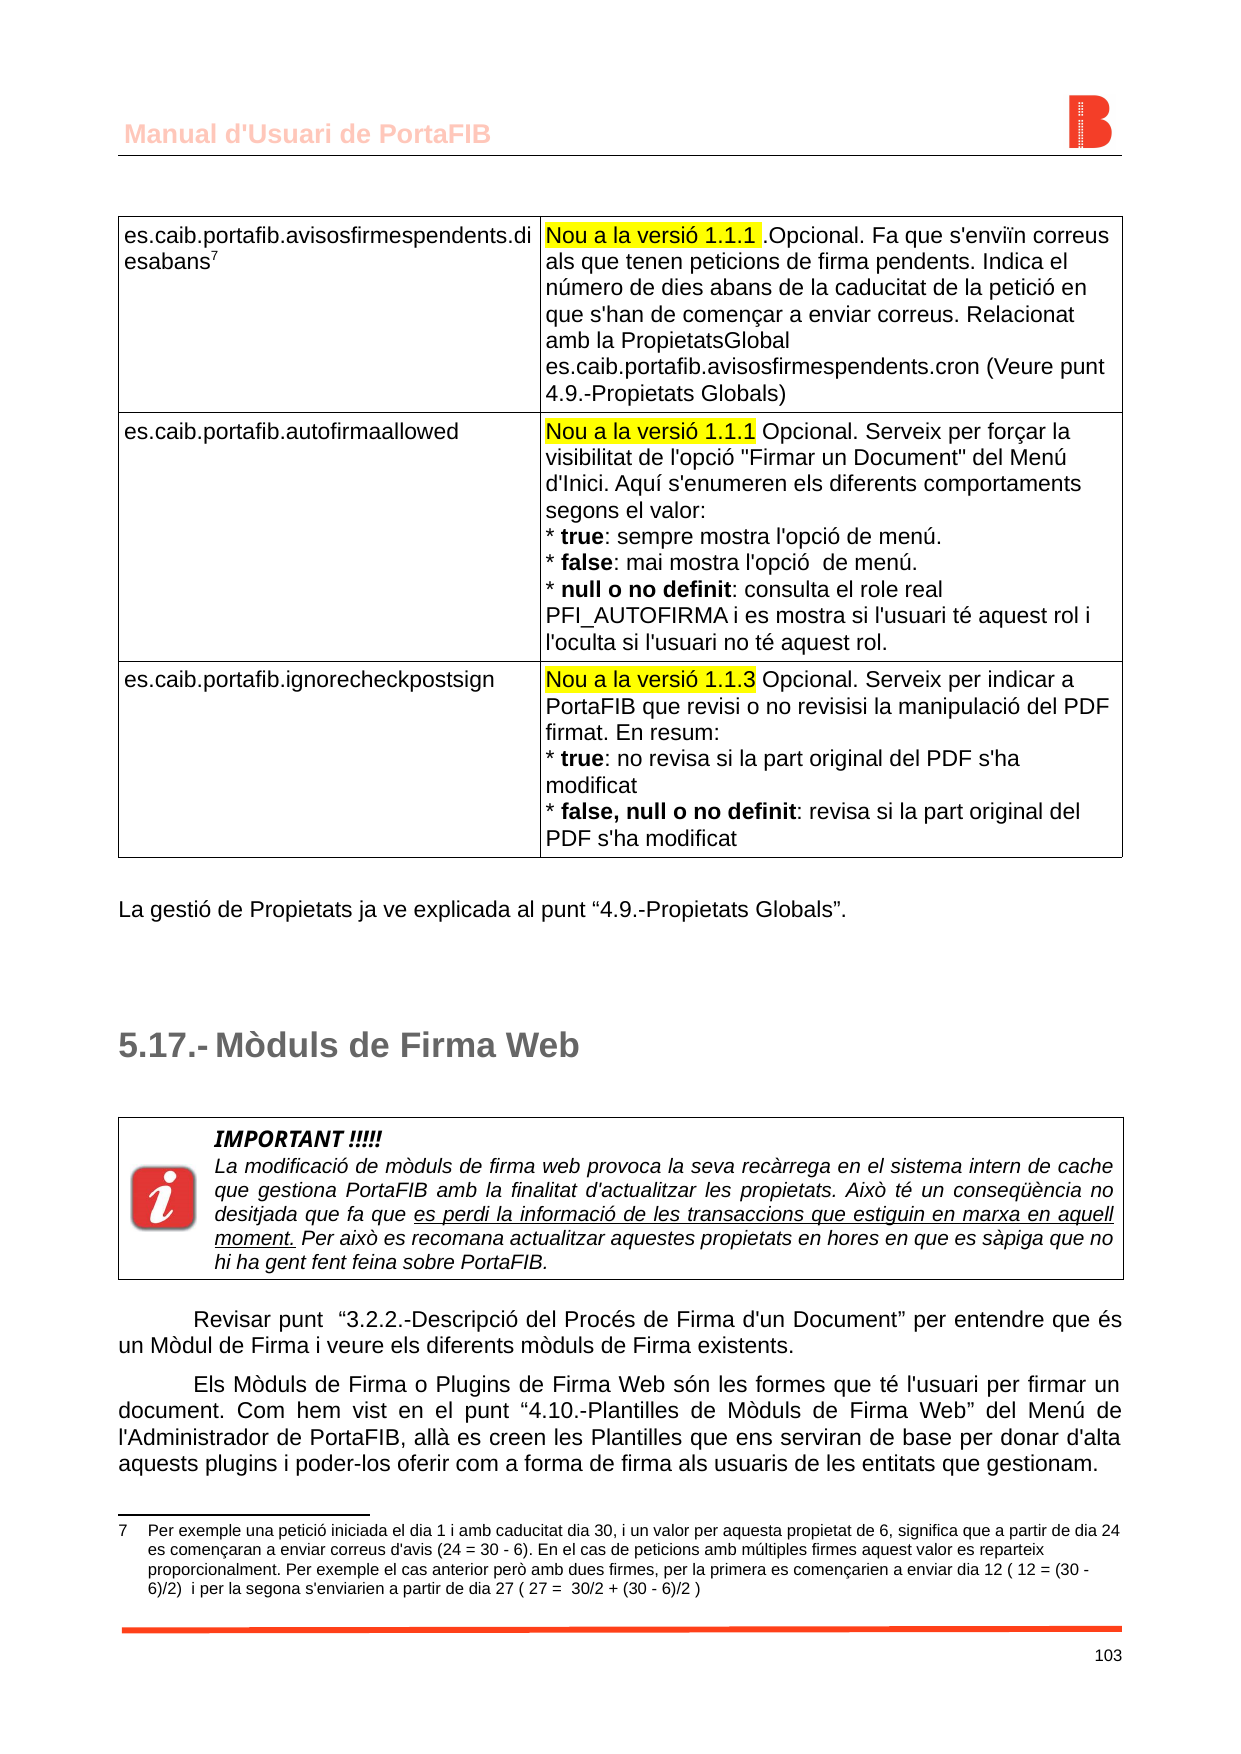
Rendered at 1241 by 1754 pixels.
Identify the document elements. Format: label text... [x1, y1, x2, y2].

picture [1063, 94, 1117, 150]
table_cell Nou a la versió 1.1.1 Opcional. Serveix per forçar la visibilitat de l'opció "Firmar un Document" del Menú d'Inici. Aquí s'enumeren els diferents comportaments segons el valor: * true: sempre mostra l'opció de menú. * false: mai mostra l'opció de menú. * null o no definit: consulta el role real PFI_AUTOFIRMA i es mostra si l'usuari té aquest rol i l'oculta si l'usuari no té aquest rol. [541, 413, 1122, 661]
table_cell es.caib.portafib.autofirmaallowed [119, 413, 540, 661]
picture [129, 1164, 198, 1232]
table_header [119, 1118, 209, 1279]
table_cell Nou a la versió 1.1.3 Opcional. Serveix per indicar a PortaFIB que revisi o no revisisi la manipulació del PDF firmat. En resum: * true: no revisa si la part original del PDF s'ha modificat * false, null o no definit: revisa si la part original del PDF s'ha modificat [541, 662, 1122, 857]
text La gestió de Propietats ja ve explicada al punt “4.9.-Propietats Globals”. [118, 896, 1122, 922]
subtitle Mòduls de Firma Web [118, 1024, 1122, 1065]
table_cell Nou a la versió 1.1.1 .Opcional. Fa que s'enviïn correus als que tenen peticions de firma pendents. Indica el número de dies abans de la caducitat de la petició en que s'han de començar a enviar correus. Relacionat amb la PropietatsGlobal es.caib.portafib.avisosfirmespendents.cron (Veure punt 4.9.-Propietats Globals) [541, 217, 1122, 412]
table_header IMPORTANT !!!!! La modificació de mòduls de firma web provoca la seva recàrrega en el sistema intern de cache que gestiona PortaFIB amb la finalitat d'actualitzar les propietats. Això té un conseqüència no desitjada que fa que es perdi la informació de les transaccions que estiguin en marxa en aquell moment. Per això es recomana actualitzar aquestes propietats en hores en que es sàpiga que no hi ha gent fent feina sobre PortaFIB. [209, 1118, 1123, 1279]
text Els Mòduls de Firma o Plugins de Firma Web són les formes que té l'usuari per firmar un document. Com hem vist en el punt “4.10.-Plantilles de Mòduls de Firma Web” del Menú de l'Administrador de PortaFIB, allà es creen les Plantilles que ens serviran de base per donar d'alta aquests plugins i poder-los oferir com a forma de firma als usuaris de les entitats que gestionam. [118, 1371, 1122, 1476]
table_cell es.caib.portafib.avisosfirmespendents.diesabans [119, 217, 540, 412]
text Revisar punt “3.2.2.-Descripció del Procés de Firma d'un Document” per entendre que és un Mòdul de Firma i veure els diferents mòduls de Firma existents. [118, 1306, 1122, 1358]
table_cell es.caib.portafib.ignorecheckpostsign [119, 662, 540, 857]
